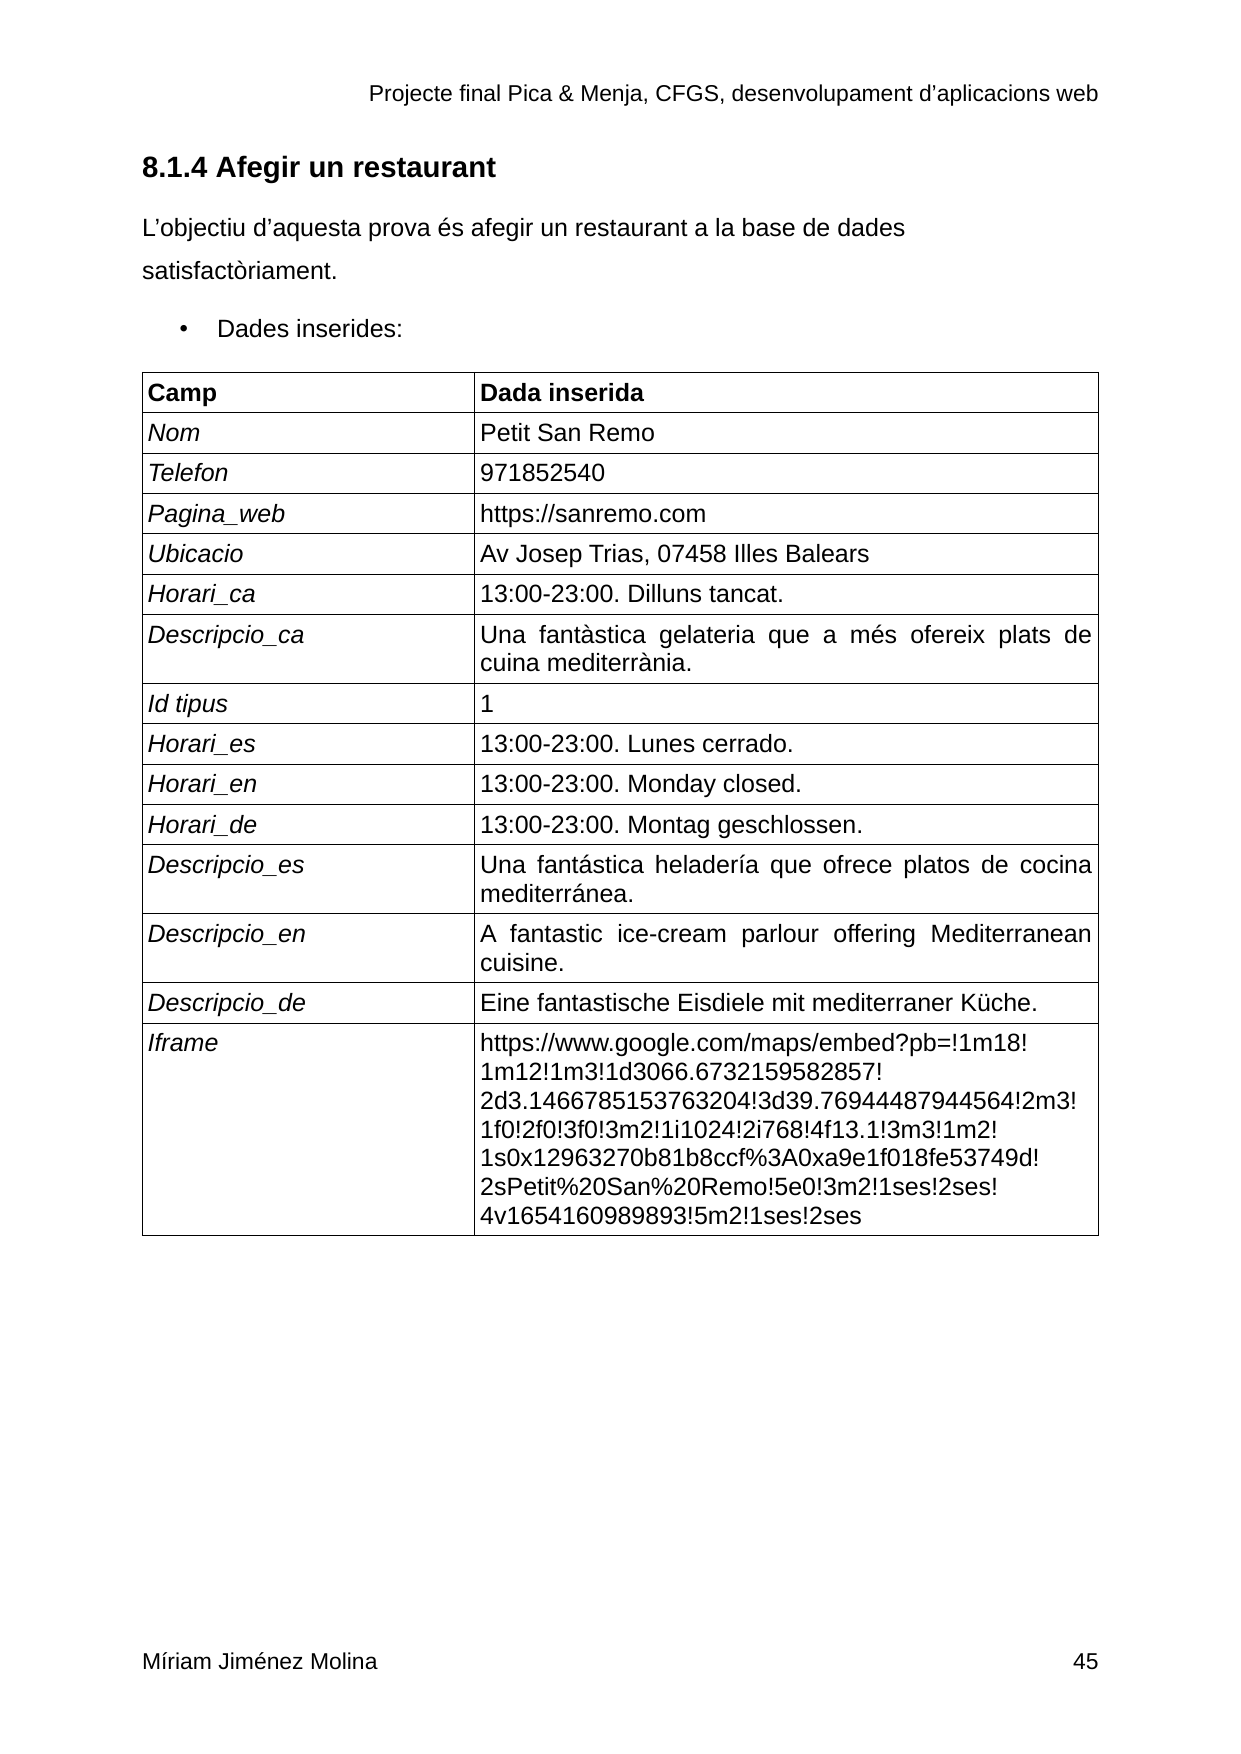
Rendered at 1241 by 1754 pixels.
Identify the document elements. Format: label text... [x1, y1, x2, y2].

table_cell Horari_de [143, 805, 474, 844]
table_cell Horari_en [143, 765, 474, 804]
table_header Camp [143, 373, 474, 412]
table_cell Eine fantastische Eisdiele mit mediterraner Küche. [475, 983, 1098, 1022]
table_cell Av Josep Trias, 07458 Illes Balears [475, 534, 1098, 573]
subtitle L’objectiu d’aquesta prova és afegir un restaurant a la base de dades satisfactòriament. [142, 213, 1098, 285]
table_cell Descripcio_ca [143, 615, 474, 683]
table_cell Petit San Remo [475, 413, 1098, 452]
table_cell https://www.google.com/maps/embed?pb=!1m18!1m12!1m3!1d3066.6732159582857!2d3.1466785153763204!3d39.76944487944564!2m3!1f0!2f0!3f0!3m2!1i1024!2i768!4f13.1!3m3!1m2!1s0x12963270b81b8ccf%3A0xa9e1f018fe53749d!2sPetit%20San%20Remo!5e0!3m2!1ses!2ses!4v1654160989893!5m2!1ses!2ses [475, 1024, 1098, 1235]
table_cell Descripcio_de [143, 983, 474, 1022]
table_cell https://sanremo.com [475, 494, 1098, 533]
table_cell Descripcio_en [143, 914, 474, 982]
table_cell Nom [143, 413, 474, 452]
table_cell A fantastic ice-cream parlour offering Mediterranean cuisine. [475, 914, 1098, 982]
table_cell 13:00-23:00. Dilluns tancat. [475, 575, 1098, 614]
table_cell Iframe [143, 1024, 474, 1235]
table_cell Id tipus [143, 684, 474, 723]
table_cell 13:00-23:00. Lunes cerrado. [475, 724, 1098, 763]
table_cell 13:00-23:00. Monday closed. [475, 765, 1098, 804]
table_cell Ubicacio [143, 534, 474, 573]
table_cell 1 [475, 684, 1098, 723]
subtitle Dades inserides: [179, 314, 1098, 343]
table_cell Una fantàstica gelateria que a més ofereix plats de cuina mediterrània. [475, 615, 1098, 683]
table_cell 13:00-23:00. Montag geschlossen. [475, 805, 1098, 844]
table_cell 971852540 [475, 454, 1098, 493]
table_cell Una fantástica heladería que ofrece platos de cocina mediterránea. [475, 845, 1098, 913]
table_cell Descripcio_es [143, 845, 474, 913]
table_cell Horari_ca [143, 575, 474, 614]
table_cell Telefon [143, 454, 474, 493]
table_cell Pagina_web [143, 494, 474, 533]
table_header Dada inserida [475, 373, 1098, 412]
subtitle 8.1.4 Afegir un restaurant [142, 150, 1098, 184]
table_cell Horari_es [143, 724, 474, 763]
